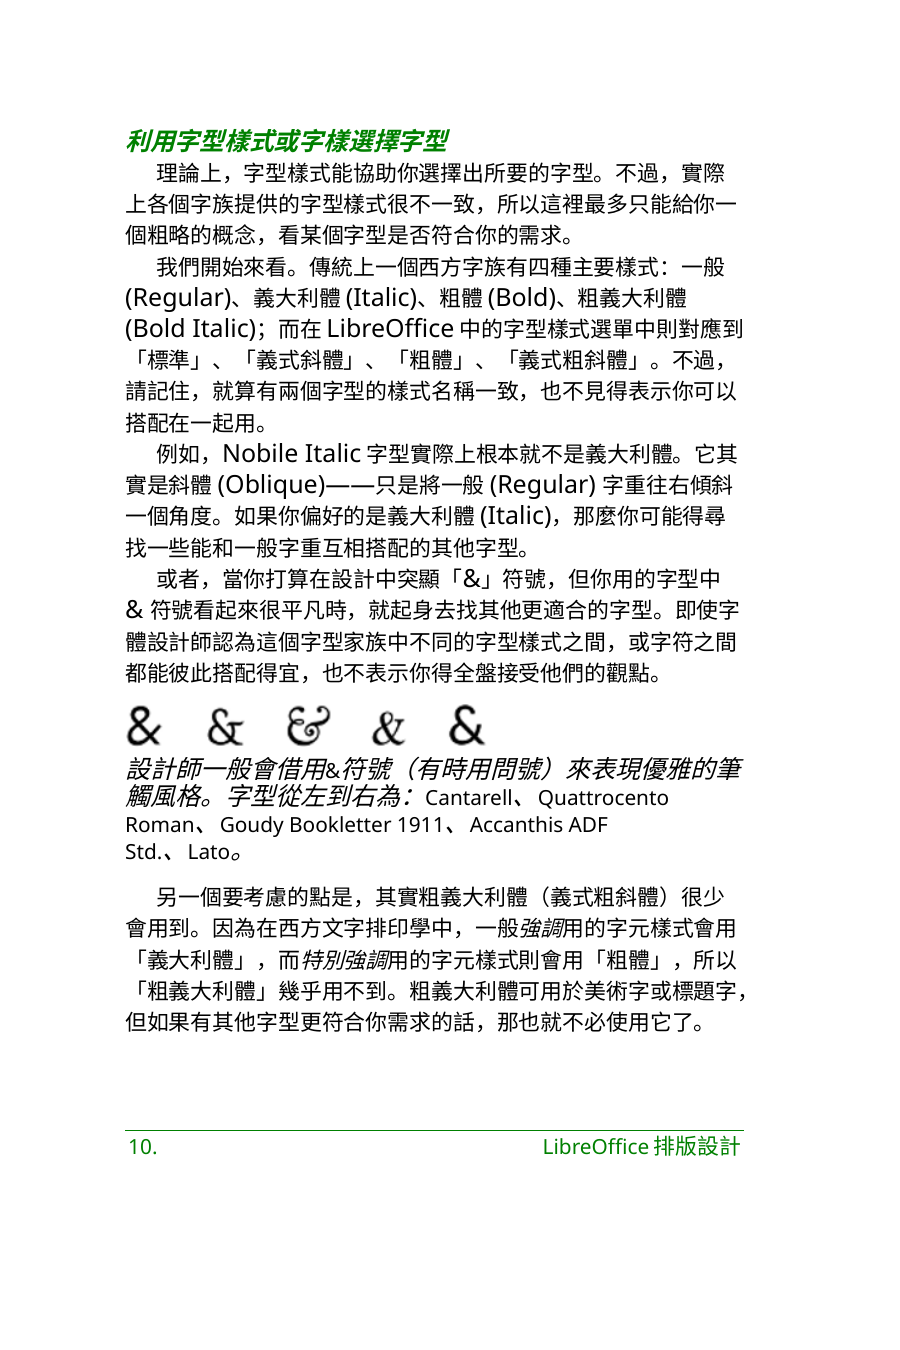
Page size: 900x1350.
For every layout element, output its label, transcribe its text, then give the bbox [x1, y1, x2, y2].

subtitle 利用字型樣式或字樣選擇字型 [125, 125, 744, 156]
text 理論上，字型樣式能協助你選擇出所要的字型。不過，實際上各個字族提供的字型樣式很不一致，所以這裡最多只能給你一個粗略的概念，看某個字型是否符合你的需求。 [125, 156, 744, 250]
picture [125, 703, 488, 747]
table_cell 設計師一般會借用&符號（有時用問號）來表現優雅的筆觸風格。字型從左到右為：Cantarell、Quattrocento Roman、Goudy Bookletter 1911、Accanthis ADF Std.、Lato。 [125, 749, 744, 865]
table_header [125, 703, 744, 749]
text 我們開始來看。傳統上一個西方字族有四種主要樣式：一般 (Regular)、義大利體 (Italic)、粗體 (Bold)、粗義大利體 (Bold Italic)；而在LibreOffice中的字型樣式選單中則對應到「標準」、「義式斜體」、「粗體」、「義式粗斜體」。不過，請記住，就算有兩個字型的樣式名稱一致，也不見得表示你可以搭配在一起用。 [125, 250, 744, 437]
text 另一個要考慮的點是，其實粗義大利體（義式粗斜體）很少會用到。因為在西方文字排印學中，一般強調用的字元樣式會用「義大利體」，而特別強調用的字元樣式則會用「粗體」，所以「粗義大利體」幾乎用不到。粗義大利體可用於美術字或標題字，但如果有其他字型更符合你需求的話，那也就不必使用它了。 [125, 881, 744, 1037]
text 例如，Nobile Italic字型實際上根本就不是義大利體。它其實是斜體 (Oblique)——只是將一般 (Regular) 字重往右傾斜一個角度。如果你偏好的是義大利體 (Italic)，那麼你可能得尋找一些能和一般字重互相搭配的其他字型。 [125, 437, 744, 562]
text 或者，當你打算在設計中突顯「&」符號，但你用的字型中 & 符號看起來很平凡時，就起身去找其他更適合的字型。即使字體設計師認為這個字型家族中不同的字型樣式之間，或字符之間都能彼此搭配得宜，也不表示你得全盤接受他們的觀點。 [125, 562, 744, 687]
